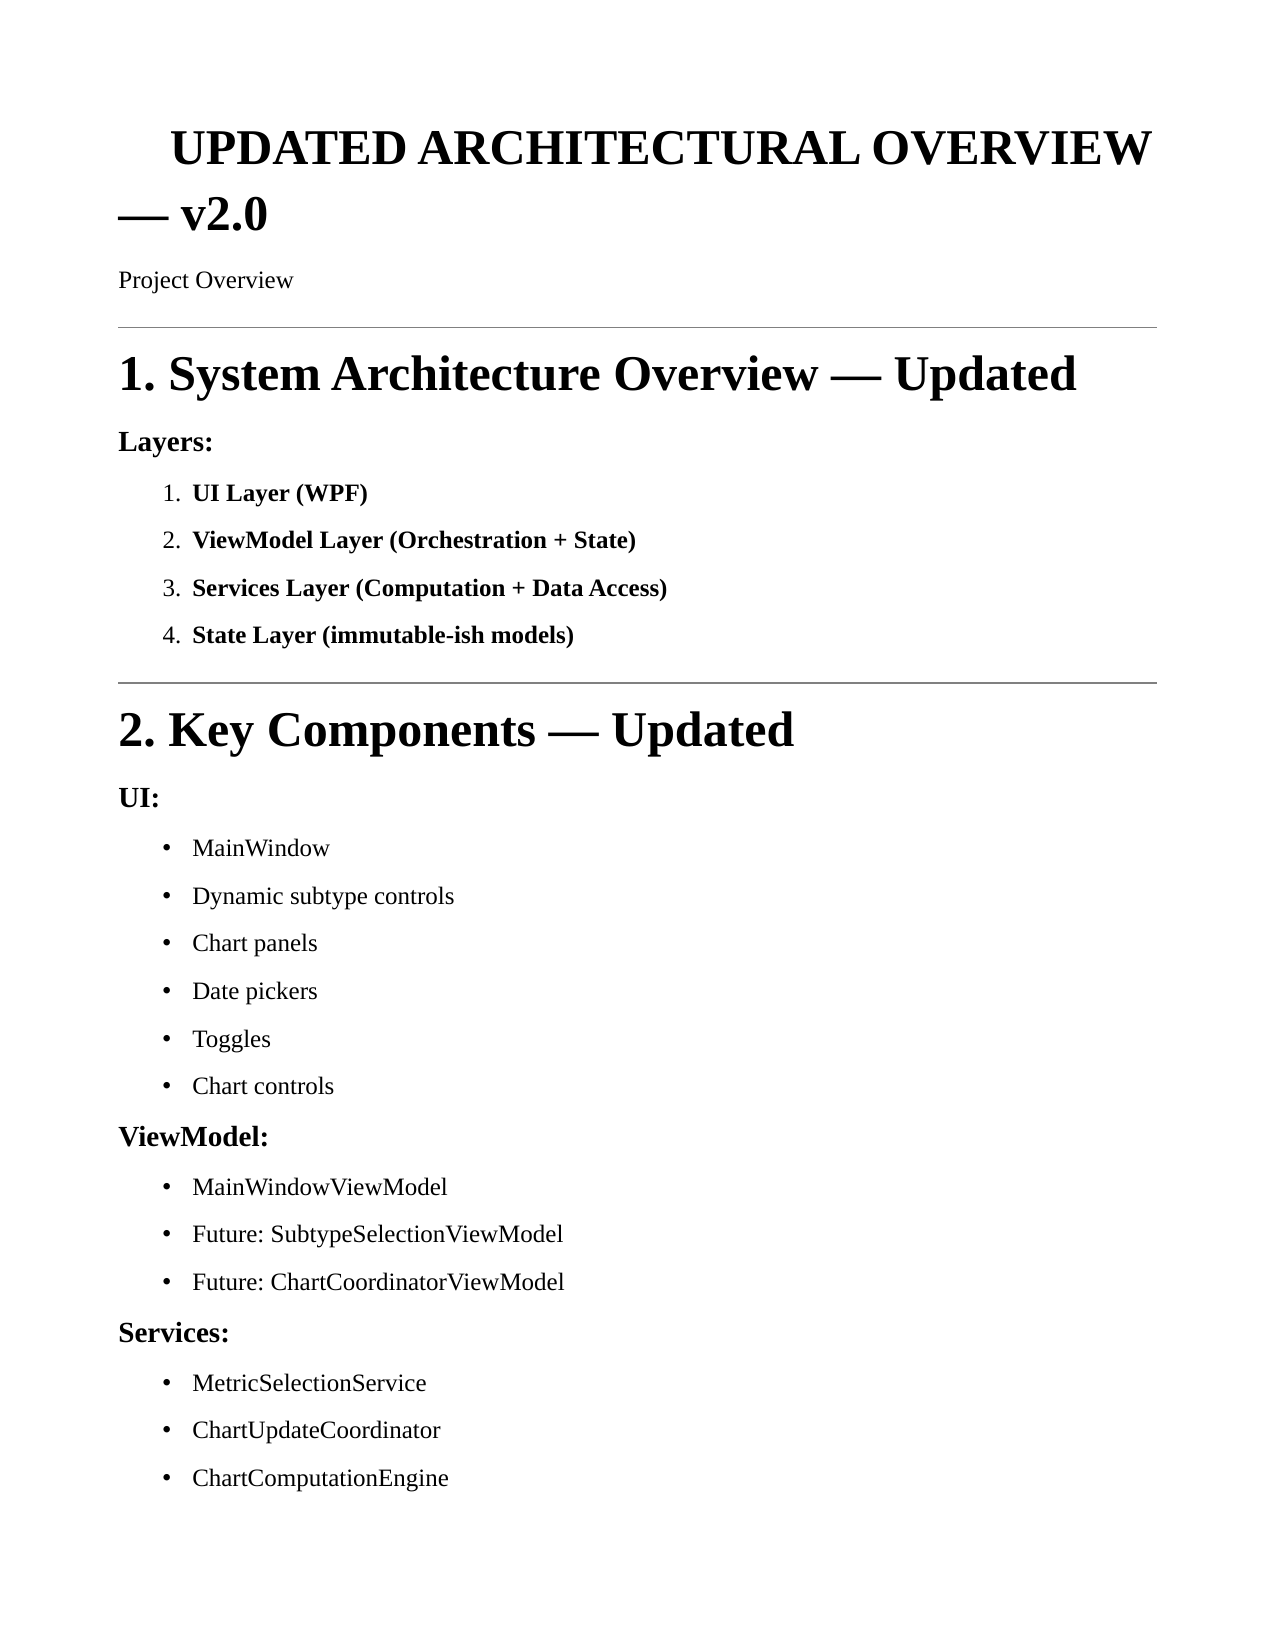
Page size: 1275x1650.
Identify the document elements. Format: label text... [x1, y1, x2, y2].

list Services Layer (Computation + Data Access) [162, 573, 1157, 602]
list MainWindowViewModel [162, 1172, 1157, 1201]
subtitle 2. Key Components — Updated [118, 699, 1157, 757]
list MetricSelectionService [162, 1368, 1157, 1397]
list Dynamic subtype controls [162, 881, 1157, 909]
list Future: ChartCoordinatorViewModel [162, 1267, 1157, 1296]
list UI Layer (WPF) [162, 478, 1157, 506]
list MainWindow [162, 833, 1157, 862]
list Chart panels [162, 928, 1157, 957]
text Project Overview [118, 265, 1157, 293]
subtitle ViewModel: [118, 1119, 1157, 1152]
list ViewModel Layer (Orchestration + State) [162, 525, 1157, 554]
list ChartComputationEngine [162, 1463, 1157, 1492]
list ChartUpdateCoordinator [162, 1416, 1157, 1444]
subtitle Layers: [118, 424, 1157, 458]
list Chart controls [162, 1071, 1157, 1100]
subtitle 1. System Architecture Overview — Updated [118, 344, 1157, 401]
list Toggles [162, 1024, 1157, 1052]
subtitle Services: [118, 1315, 1157, 1348]
subtitle UI: [118, 780, 1157, 814]
list Date pickers [162, 976, 1157, 1005]
list State Layer (immutable-ish models) [162, 620, 1157, 649]
subtitle 📘 UPDATED ARCHITECTURAL OVERVIEW — v2.0 [118, 118, 1157, 242]
list Future: SubtypeSelectionViewModel [162, 1219, 1157, 1248]
